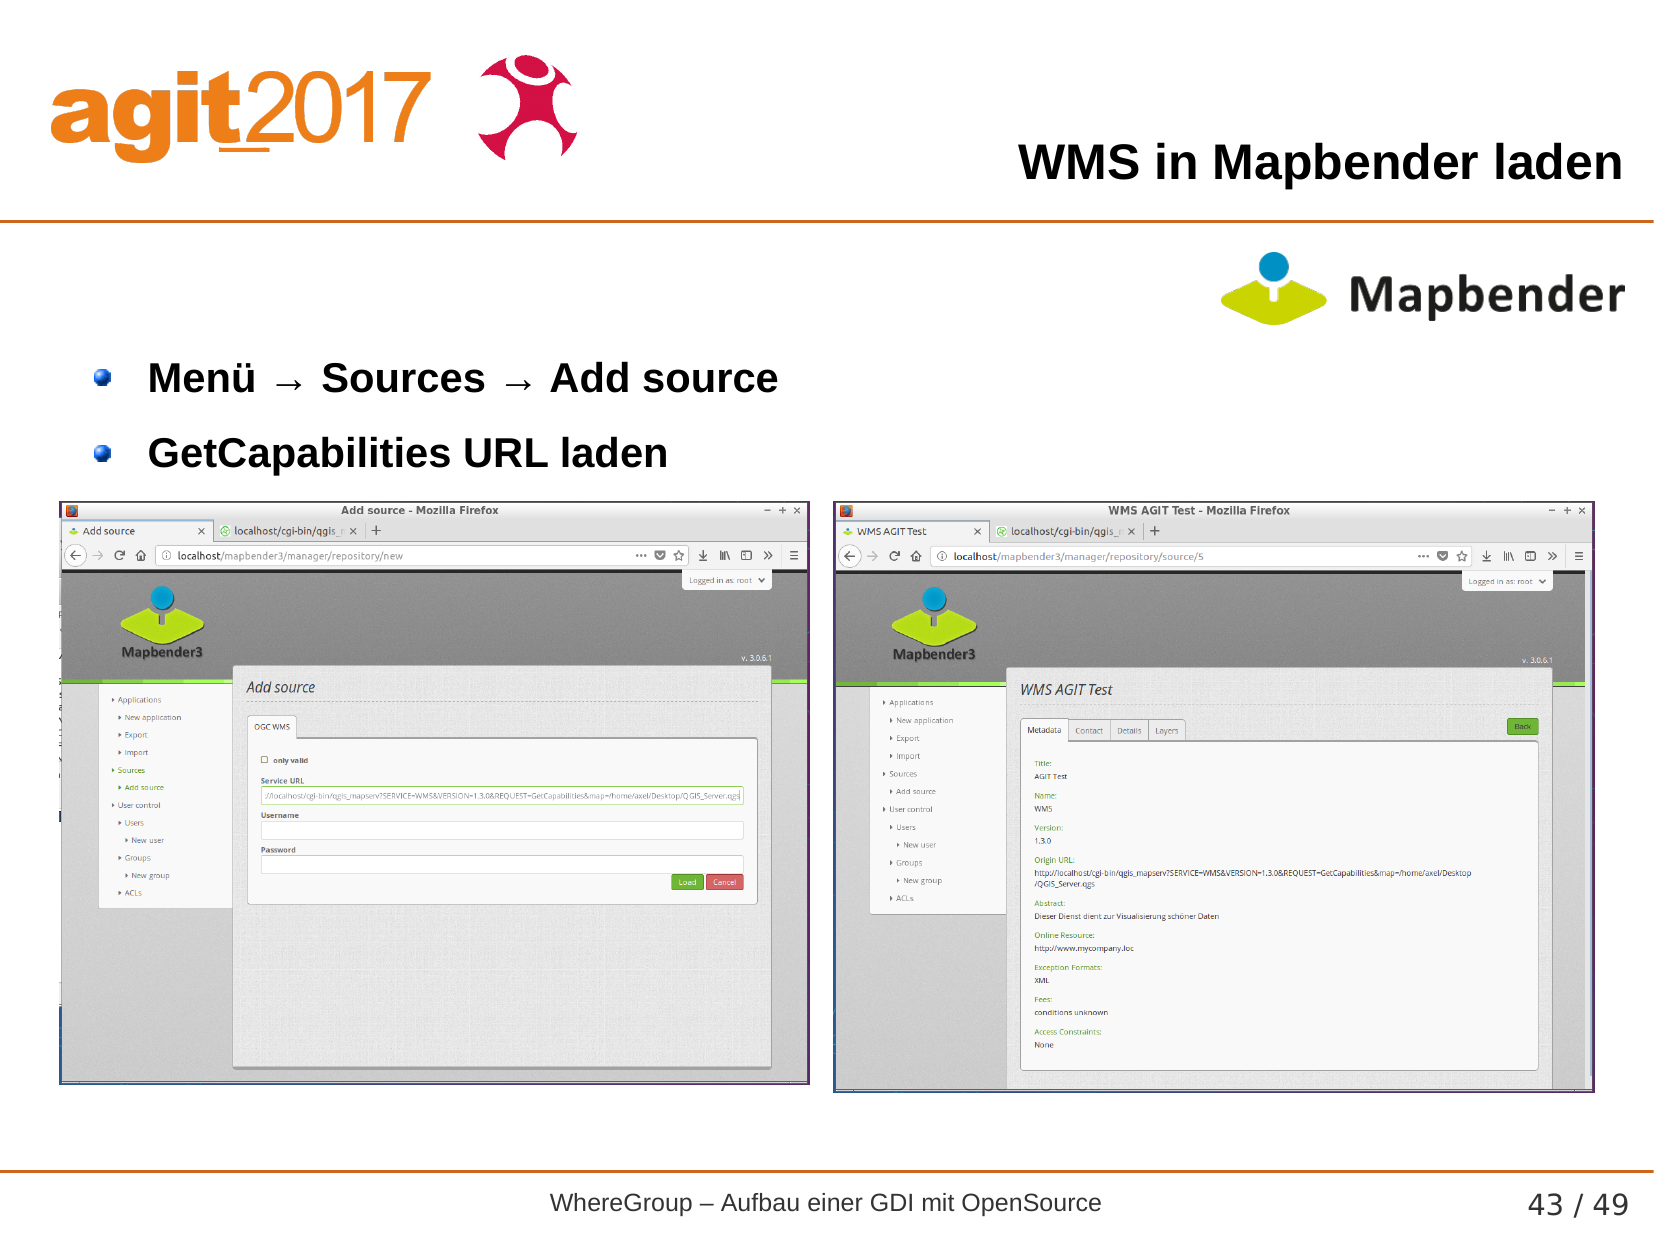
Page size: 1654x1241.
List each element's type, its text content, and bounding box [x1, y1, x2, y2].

picture [59, 501, 810, 1085]
picture [1221, 252, 1625, 325]
list Menü → Sources → Add source GetCapabilities URL laden [76, 354, 1565, 1173]
title WMS in Mapbender laden [236, 118, 1625, 207]
picture [47, 47, 435, 166]
picture [833, 501, 1595, 1093]
